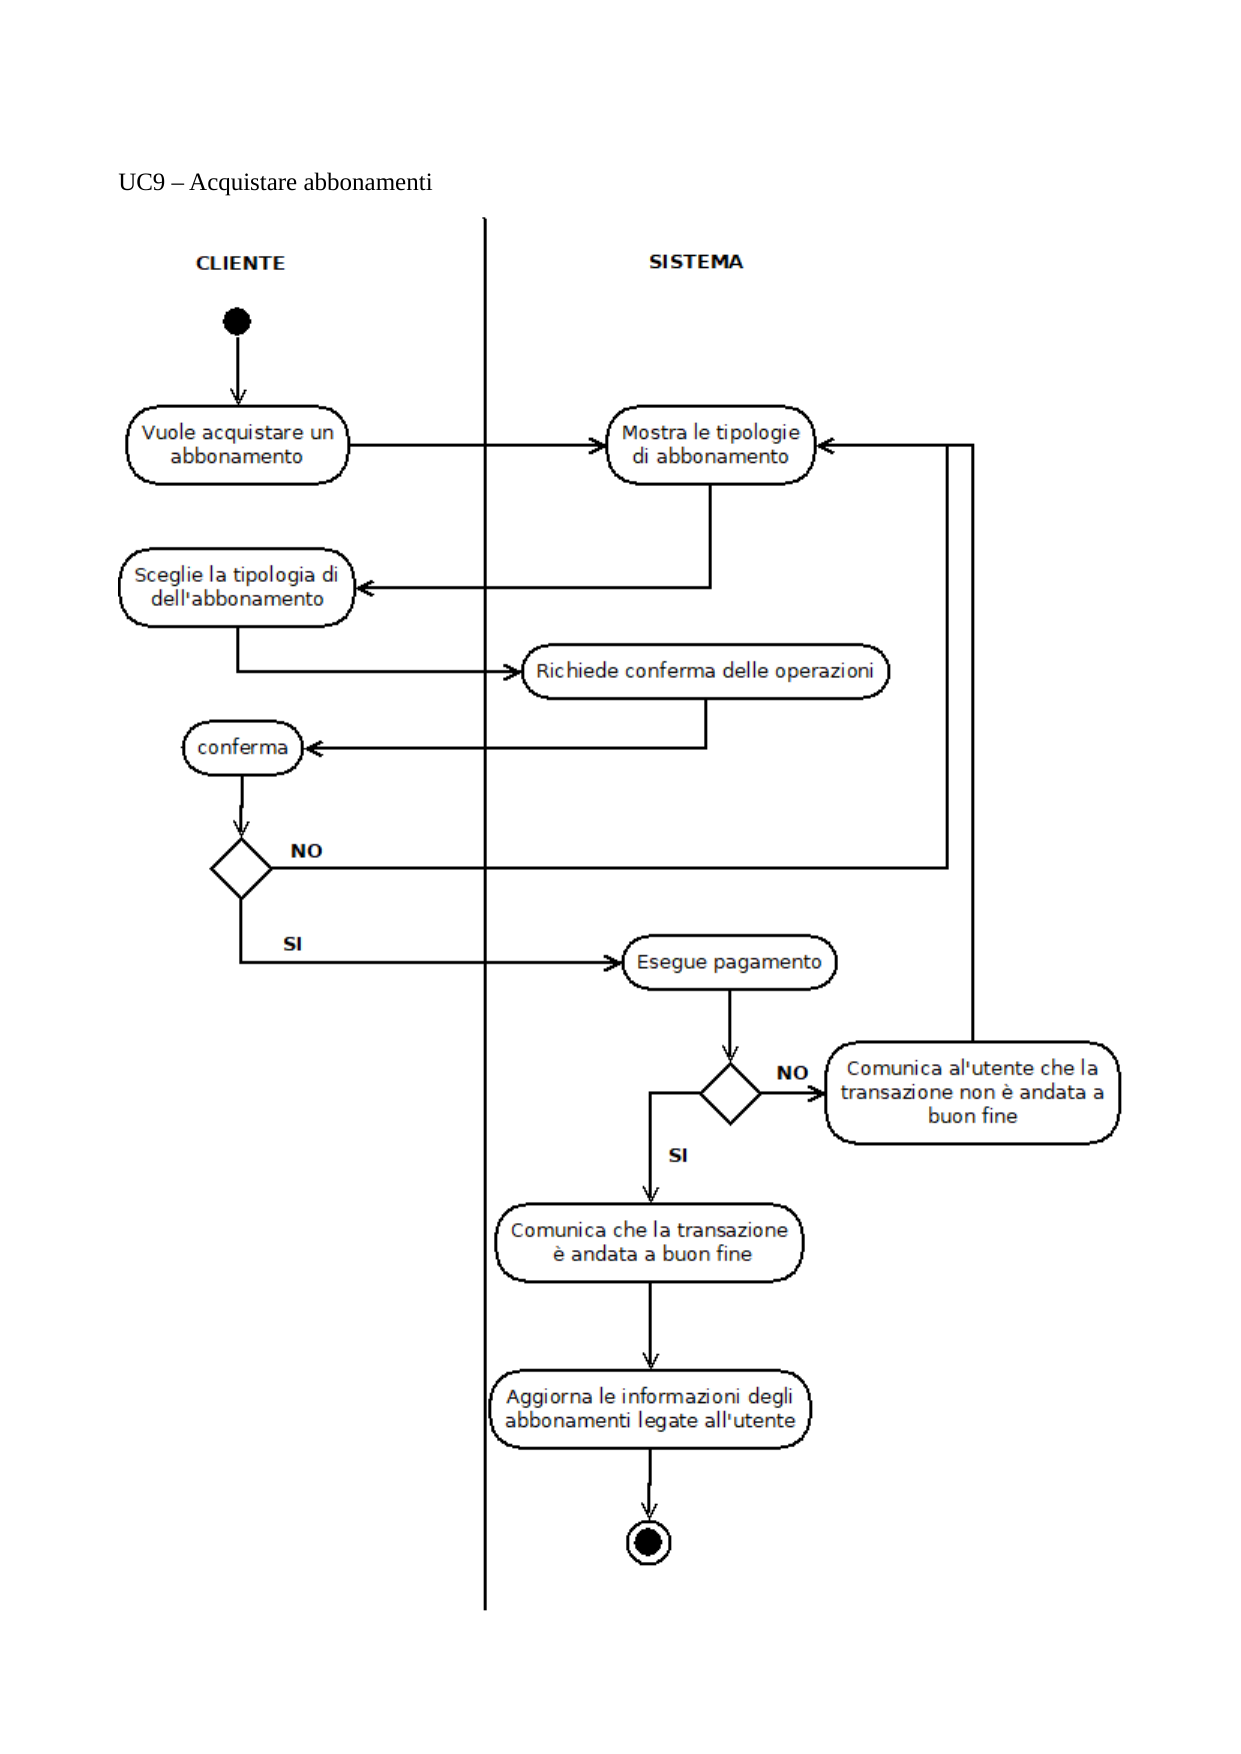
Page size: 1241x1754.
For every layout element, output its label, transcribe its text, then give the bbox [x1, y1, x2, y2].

text UC9 – Acquistare abbonamenti [118, 167, 1122, 196]
picture [118, 216, 1123, 1615]
